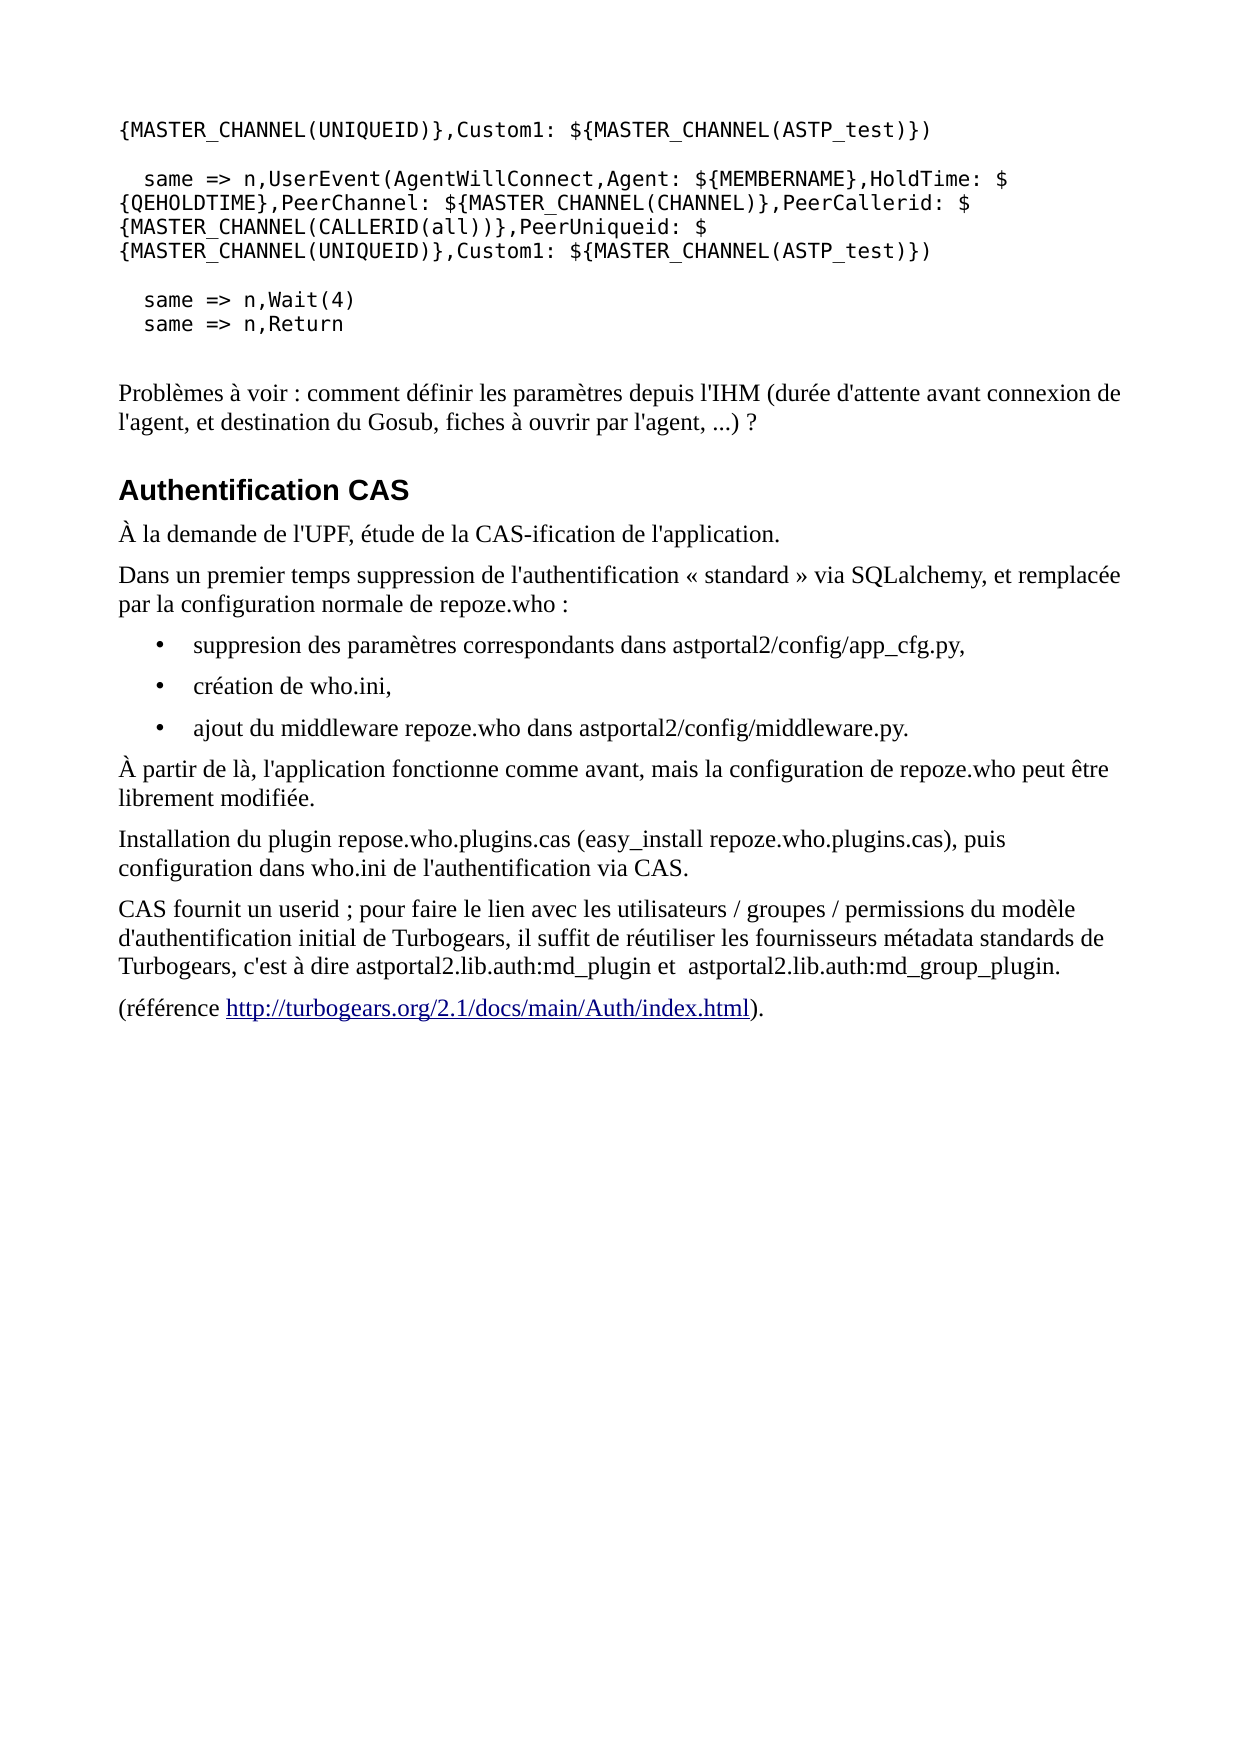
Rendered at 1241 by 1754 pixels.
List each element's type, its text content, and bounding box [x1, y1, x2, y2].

text À partir de là, l'application fonctionne comme avant, mais la configuration de repoze.who peut être librement modifiée. [118, 754, 1122, 811]
text À la demande de l'UPF, étude de la CAS-ification de l'application. [118, 519, 1122, 548]
text CAS fournit un userid ; pour faire le lien avec les utilisateurs / groupes / permissions du modèle d'authentification initial de Turbogears, il suffit de réutiliser les fournisseurs métadata standards de Turbogears, c'est à dire astportal2.lib.auth:md_plugin et astportal2.lib.auth:md_group_plugin. [118, 894, 1122, 980]
list ajout du middleware repoze.who dans astportal2/config/middleware.py. [156, 713, 1122, 741]
text Dans un premier temps suppression de l'authentification « standard » via SQLalchemy, et remplacée par la configuration normale de repoze.who : [118, 560, 1122, 618]
text same => n,UserEvent(AgentWillConnect,Agent: ${MEMBERNAME},HoldTime: ${QEHOLDTIME},PeerChannel: ${MASTER_CHANNEL(CHANNEL)},PeerCallerid: ${MASTER_CHANNEL(CALLERID(all))},PeerUniqueid: ${MASTER_CHANNEL(UNIQUEID)},Custom1: ${MASTER_CHANNEL(ASTP_test)}) [118, 167, 1122, 264]
list création de who.ini, [156, 671, 1122, 700]
text Installation du plugin repose.who.plugins.cas (easy_install repoze.who.plugins.cas), puis configuration dans who.ini de l'authentification via CAS. [118, 824, 1122, 881]
text {MASTER_CHANNEL(UNIQUEID)},Custom1: ${MASTER_CHANNEL(ASTP_test)}) [118, 118, 1122, 142]
text Problèmes à voir : comment définir les paramètres depuis l'IHM (durée d'attente avant connexion de l'agent, et destination du Gosub, fiches à ouvrir par l'agent, ...) ? [118, 378, 1122, 435]
text same => n,Wait(4) [118, 288, 1122, 312]
text same => n,Return [118, 312, 1122, 337]
text (référence http://turbogears.org/2.1/docs/main/Auth/index.html). [118, 993, 1122, 1021]
list suppresion des paramètres correspondants dans astportal2/config/app_cfg.py, [156, 630, 1122, 659]
subtitle Authentification CAS [118, 473, 1122, 506]
